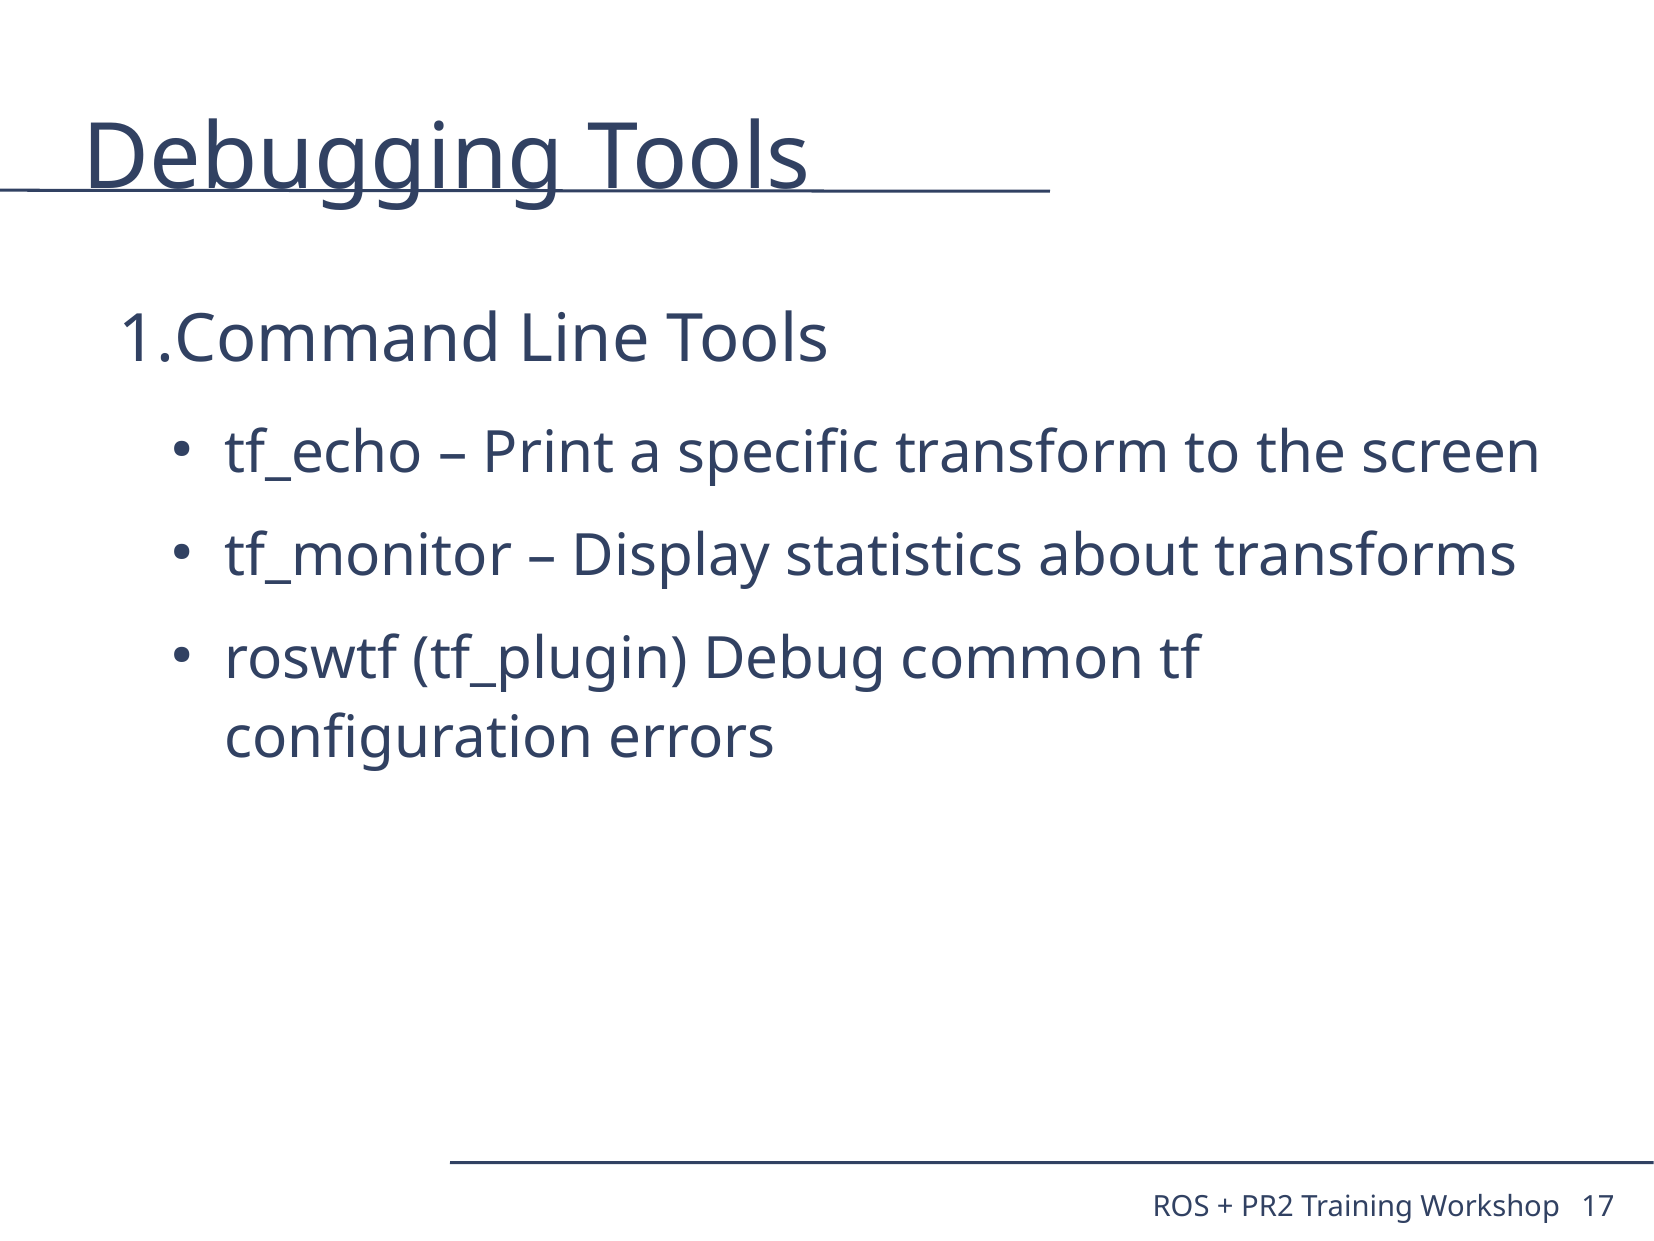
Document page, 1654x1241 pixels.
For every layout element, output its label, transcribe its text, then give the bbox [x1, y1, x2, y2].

list Command Line Tools tf_echo – Print a specific transform to the screen tf_monitor – Display statistics about transforms roswtf (tf_plugin) Debug common tf configuration errors [82, 290, 1571, 1109]
title Debugging Tools [82, 49, 1571, 257]
